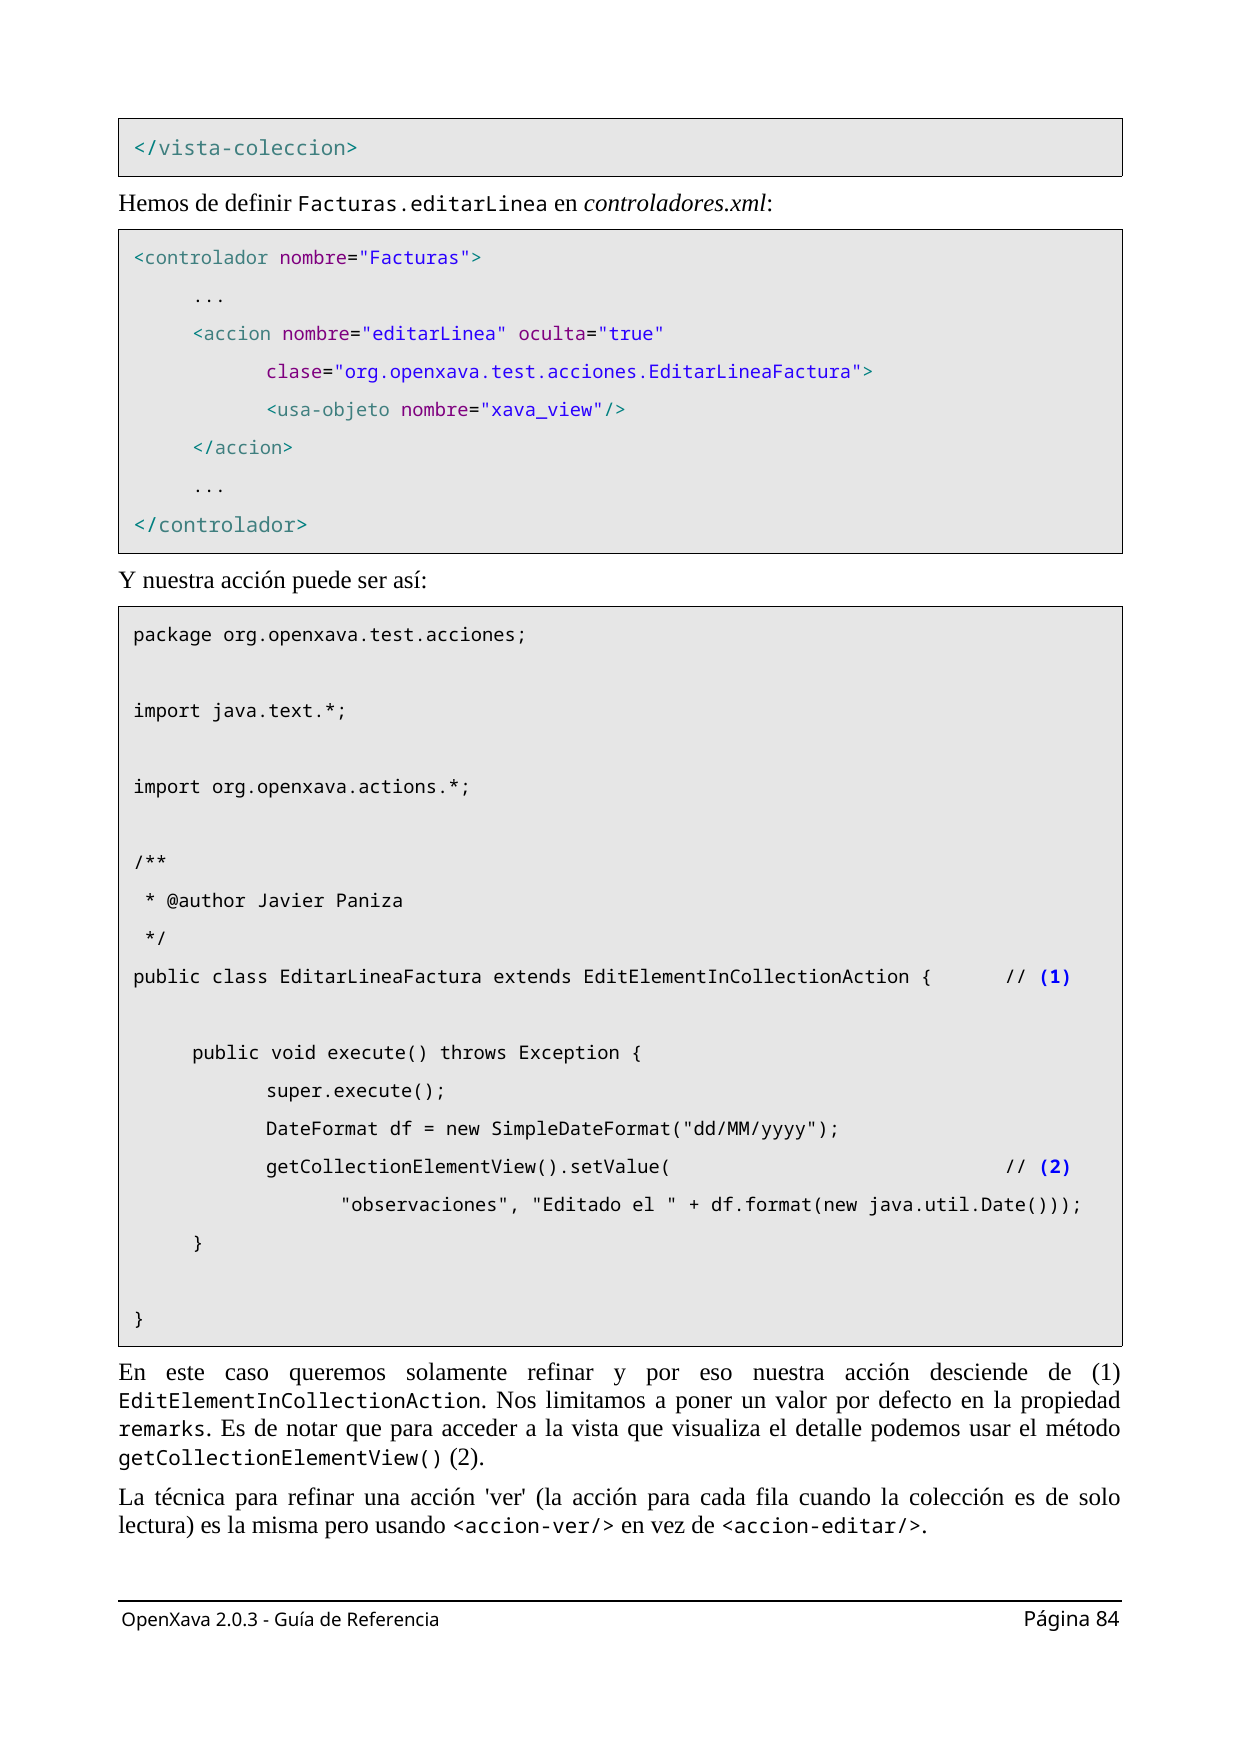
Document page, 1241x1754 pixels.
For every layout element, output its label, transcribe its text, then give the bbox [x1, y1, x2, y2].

text DateFormat df = new SimpleDateFormat("dd/MM/yyyy"); [119, 1101, 1122, 1138]
text */ [119, 910, 1122, 948]
text public void execute() throws Exception { [119, 1024, 1122, 1062]
text clase="org.openxava.test.acciones.EditarLineaFactura"> [119, 343, 1122, 381]
text <accion nombre="editarLinea" oculta="true" [119, 305, 1122, 343]
text La técnica para refinar una acción 'ver' (la acción para cada fila cuando la colección es de solo lectura) es la misma pero usando <accion-ver/> en vez de <accion-editar/>. [118, 1483, 1122, 1539]
text ... [119, 267, 1122, 305]
text ... [119, 457, 1122, 496]
text * @author Javier Paniza [119, 872, 1122, 910]
text getCollectionElementView().setValue( // (2) [119, 1138, 1122, 1177]
text Y nuestra acción puede ser así: [118, 566, 1122, 594]
text super.execute(); [119, 1062, 1122, 1101]
text </accion> [119, 419, 1122, 457]
text "observaciones", "Editado el " + df.format(new java.util.Date())); [119, 1177, 1122, 1214]
text } [119, 1214, 1122, 1253]
text </vista-coleccion> [119, 119, 1122, 176]
text <usa-objeto nombre="xava_view"/> [119, 381, 1122, 419]
text } [119, 1291, 1122, 1346]
text package org.openxava.test.acciones; [119, 607, 1122, 644]
text Hemos de definir Facturas.editarLinea en controladores.xml: [118, 189, 1122, 217]
text En este caso queremos solamente refinar y por eso nuestra acción desciende de (1) EditElementInCollectionAction. Nos limitamos a poner un valor por defecto en la propiedad remarks. Es de notar que para acceder a la vista que visualiza el detalle podemos usar el método getCollectionElementView() (2). [118, 1358, 1122, 1471]
text import org.openxava.actions.*; [119, 758, 1122, 796]
text <controlador nombre="Facturas"> [119, 230, 1122, 267]
text public class EditarLineaFactura extends EditElementInCollectionAction { // (1) [119, 948, 1122, 986]
text import java.text.*; [119, 682, 1122, 720]
text /** [119, 834, 1122, 872]
text </controlador> [119, 496, 1122, 553]
